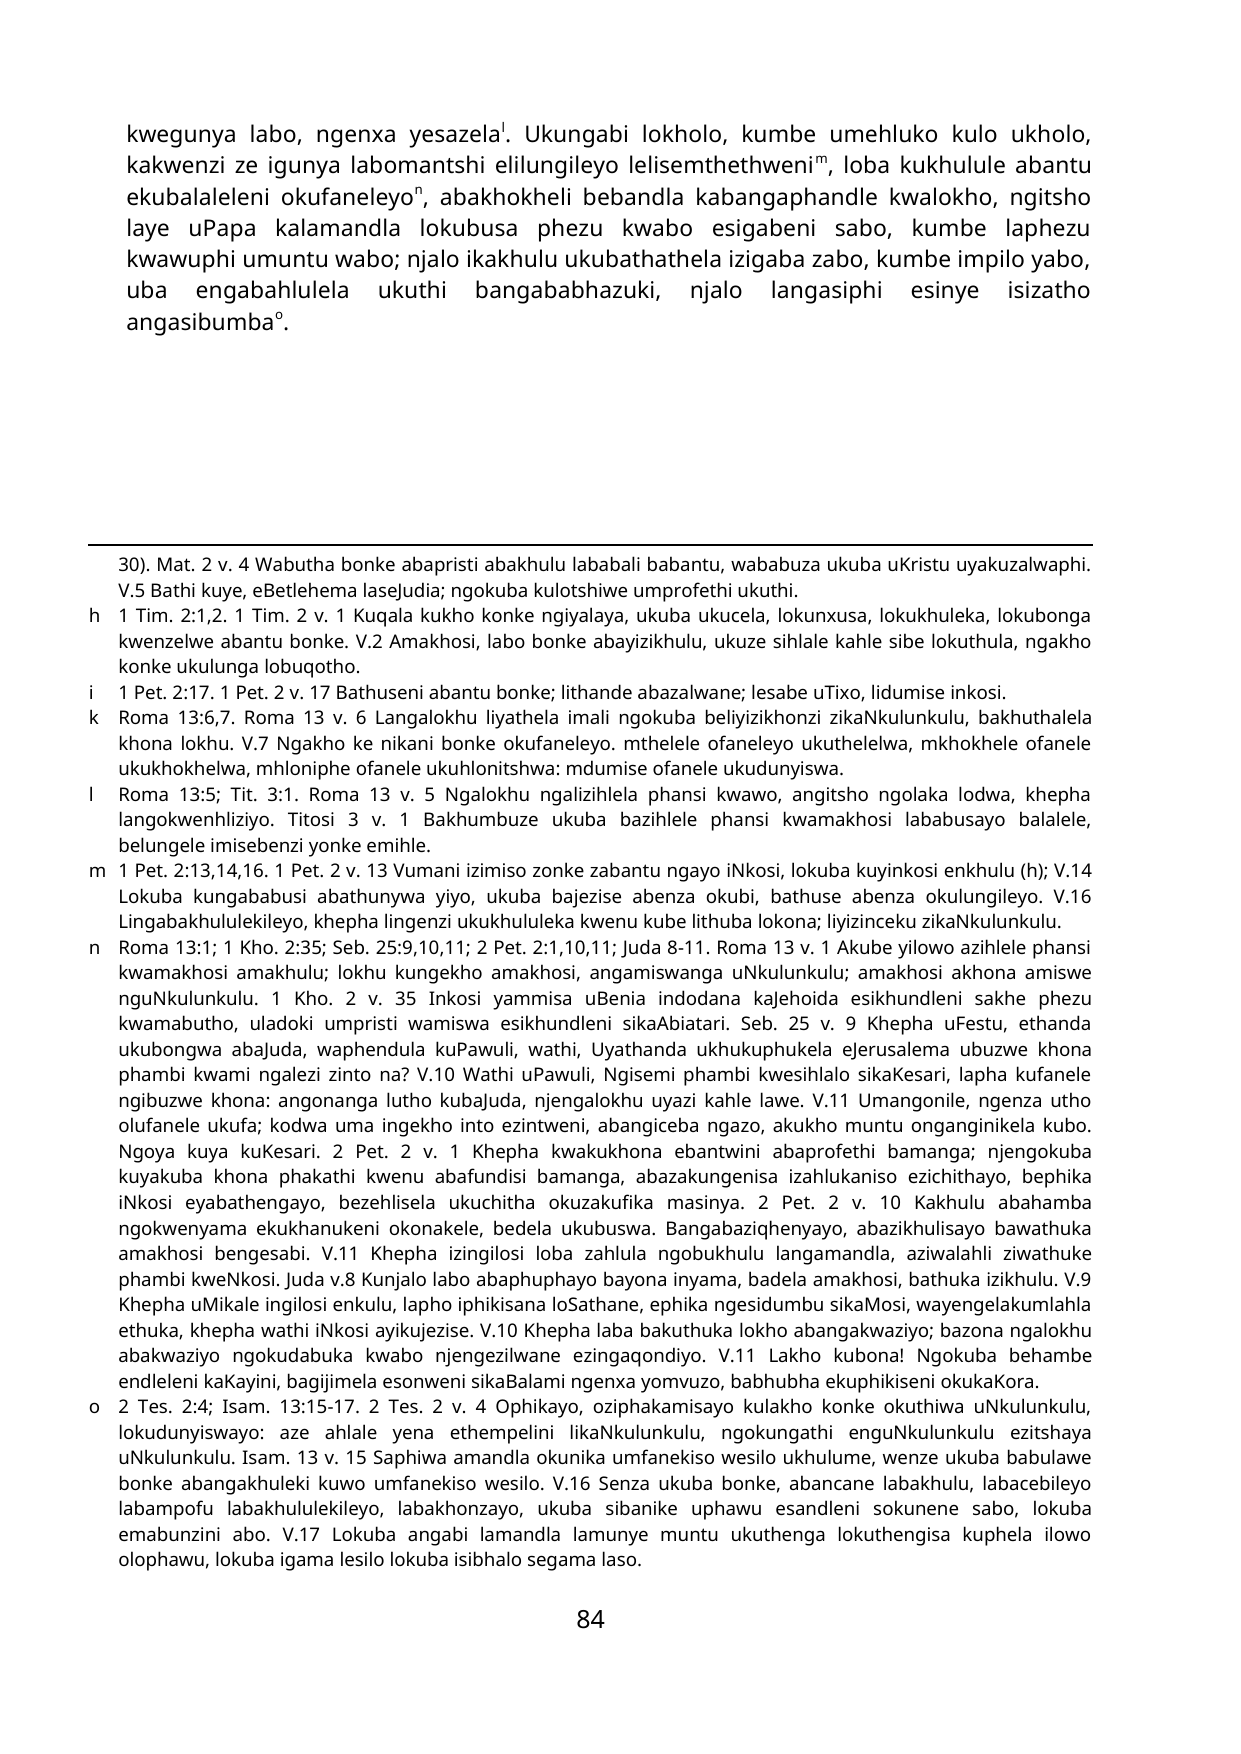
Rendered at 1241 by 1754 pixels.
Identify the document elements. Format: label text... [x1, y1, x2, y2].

list Roma 13:6,7. Roma 13 v. 6 Langalokhu liyathela imali ngokuba beliyizikhonzi zikaNkulunkulu, bakhuthalela khona lokhu. V.7 Ngakho ke nikani bonke okufaneleyo. mthelele ofaneleyo ukuthelelwa, mkhokhele ofanele ukukhokhelwa, mhloniphe ofanele ukuhlonitshwa: mdumise ofanele ukudunyiswa. [88, 704, 1092, 781]
list 1 Tim. 2:1,2. 1 Tim. 2 v. 1 Kuqala kukho konke ngiyalaya, ukuba ukucela, lokunxusa, lokukhuleka, lokubonga kwenzelwe abantu bonke. V.2 Amakhosi, labo bonke abayizikhulu, ukuze sihlale kahle sibe lokuthula, ngakho konke ukulunga lobuqotho. [88, 602, 1092, 679]
list 1 Pet. 2:17. 1 Pet. 2 v. 17 Bathuseni abantu bonke; lithande abazalwane; lesabe uTixo, lidumise inkosi. [88, 679, 1092, 704]
list Roma 13:1; 1 Kho. 2:35; Seb. 25:9,10,11; 2 Pet. 2:1,10,11; Juda 8-11. Roma 13 v. 1 Akube yilowo azihlele phansi kwamakhosi amakhulu; lokhu kungekho amakhosi, angamiswanga uNkulunkulu; amakhosi akhona amiswe nguNkulunkulu. 1 Kho. 2 v. 35 Inkosi yammisa uBenia indodana kaJehoida esikhundleni sakhe phezu kwamabutho, uladoki umpristi wamiswa esikhundleni sikaAbiatari. Seb. 25 v. 9 Khepha uFestu, ethanda ukubongwa abaJuda, waphendula kuPawuli, wathi, Uyathanda ukhukuphukela eJerusalema ubuzwe khona phambi kwami ngalezi zinto na? V.10 Wathi uPawuli, Ngisemi phambi kwesihlalo sikaKesari, lapha kufanele ngibuzwe khona: angonanga lutho kubaJuda, njengalokhu uyazi kahle lawe. V.11 Umangonile, ngenza utho olufanele ukufa; kodwa uma ingekho into ezintweni, abangiceba ngazo, akukho muntu onganginikela kubo. Ngoya kuya kuKesari. 2 Pet. 2 v. 1 Khepha kwakukhona ebantwini abaprofethi bamanga; njengokuba kuyakuba khona phakathi kwenu abafundisi bamanga, abazakungenisa izahlukaniso ezichithayo, bephika iNkosi eyabathengayo, bezehlisela ukuchitha okuzakufika masinya. 2 Pet. 2 v. 10 Kakhulu abahamba ngokwenyama ekukhanukeni okonakele, bedela ukubuswa. Bangabaziqhenyayo, abazikhulisayo bawathuka amakhosi bengesabi. V.11 Khepha izingilosi loba zahlula ngobukhulu langamandla, aziwalahli ziwathuke phambi kweNkosi. Juda v.8 Kunjalo labo abaphuphayo bayona inyama, badela amakhosi, bathuka izikhulu. V.9 Khepha uMikale ingilosi enkulu, lapho iphikisana loSathane, ephika ngesidumbu sikaMosi, wayengelakumlahla ethuka, khepha wathi iNkosi ayikujezise. V.10 Khepha laba bakuthuka lokho abangakwaziyo; bazona ngalokhu abakwaziyo ngokudabuka kwabo njengezilwane ezingaqondiyo. V.11 Lakho kubona! Ngokuba behambe endleleni kaKayini, bagijimela esonweni sikaBalami ngenxa yomvuzo, babhubha ekuphikiseni okukaKora. [88, 934, 1092, 1394]
list 2 Tes. 2:4; Isam. 13:15-17. 2 Tes. 2 v. 4 Ophikayo, oziphakamisayo kulakho konke okuthiwa uNkulunkulu, lokudunyiswayo: aze ahlale yena ethempelini likaNkulunkulu, ngokungathi enguNkulunkulu ezitshaya uNkulunkulu. Isam. 13 v. 15 Saphiwa amandla okunika umfanekiso wesilo ukhulume, wenze ukuba babulawe bonke abangakhuleki kuwo umfanekiso wesilo. V.16 Senza ukuba bonke, abancane labakhulu, labacebileyo labampofu labakhululekileyo, labakhonzayo, ukuba sibanike uphawu esandleni sokunene sabo, lokuba emabunzini abo. V.17 Lokuba angabi lamandla lamunye muntu ukuthenga lokuthengisa kuphela ilowo olophawu, lokuba igama lesilo lokuba isibhalo segama laso. [88, 1394, 1092, 1572]
list Roma 13:5; Tit. 3:1. Roma 13 v. 5 Ngalokhu ngalizihlela phansi kwawo, angitsho ngolaka lodwa, khepha langokwenhliziyo. Titosi 3 v. 1 Bakhumbuze ukuba bazihlele phansi kwamakhosi lababusayo balalele, belungele imisebenzi yonke emihle. [88, 781, 1092, 858]
list 30). Mat. 2 v. 4 Wabutha bonke abapristi abakhulu lababali babantu, wababuza ukuba uKristu uyakuzalwaphi. V.5 Bathi kuye, eBetlehema laseJudia; ngokuba kulotshiwe umprofethi ukuthi. [88, 551, 1092, 602]
list 1 Pet. 2:13,14,16. 1 Pet. 2 v. 13 Vumani izimiso zonke zabantu ngayo iNkosi, lokuba kuyinkosi enkhulu (h); V.14 Lokuba kungababusi abathunywa yiyo, ukuba bajezise abenza okubi, bathuse abenza okulungileyo. V.16 Lingabakhululekileyo, khepha lingenzi ukukhululeka kwenu kube lithuba lokona; liyizinceku zikaNkulunkulu. [88, 858, 1092, 934]
list kwegunya labo, ngenxa yesazela. Ukungabi lokholo, kumbe umehluko kulo ukholo, kakwenzi ze igunya labomantshi elilungileyo lelisemthethweni, loba kukhulule abantu ekubalaleleni okufaneleyo, abakhokheli bebandla kabangaphandle kwalokho, ngitsho laye uPapa kalamandla lokubusa phezu kwabo esigabeni sabo, kumbe laphezu kwawuphi umuntu wabo; njalo ikakhulu ukubathathela izigaba zabo, kumbe impilo yabo, uba engabahlulela ukuthi bangababhazuki, njalo langasiphi esinye isizatho angasibumba. [88, 118, 1092, 337]
